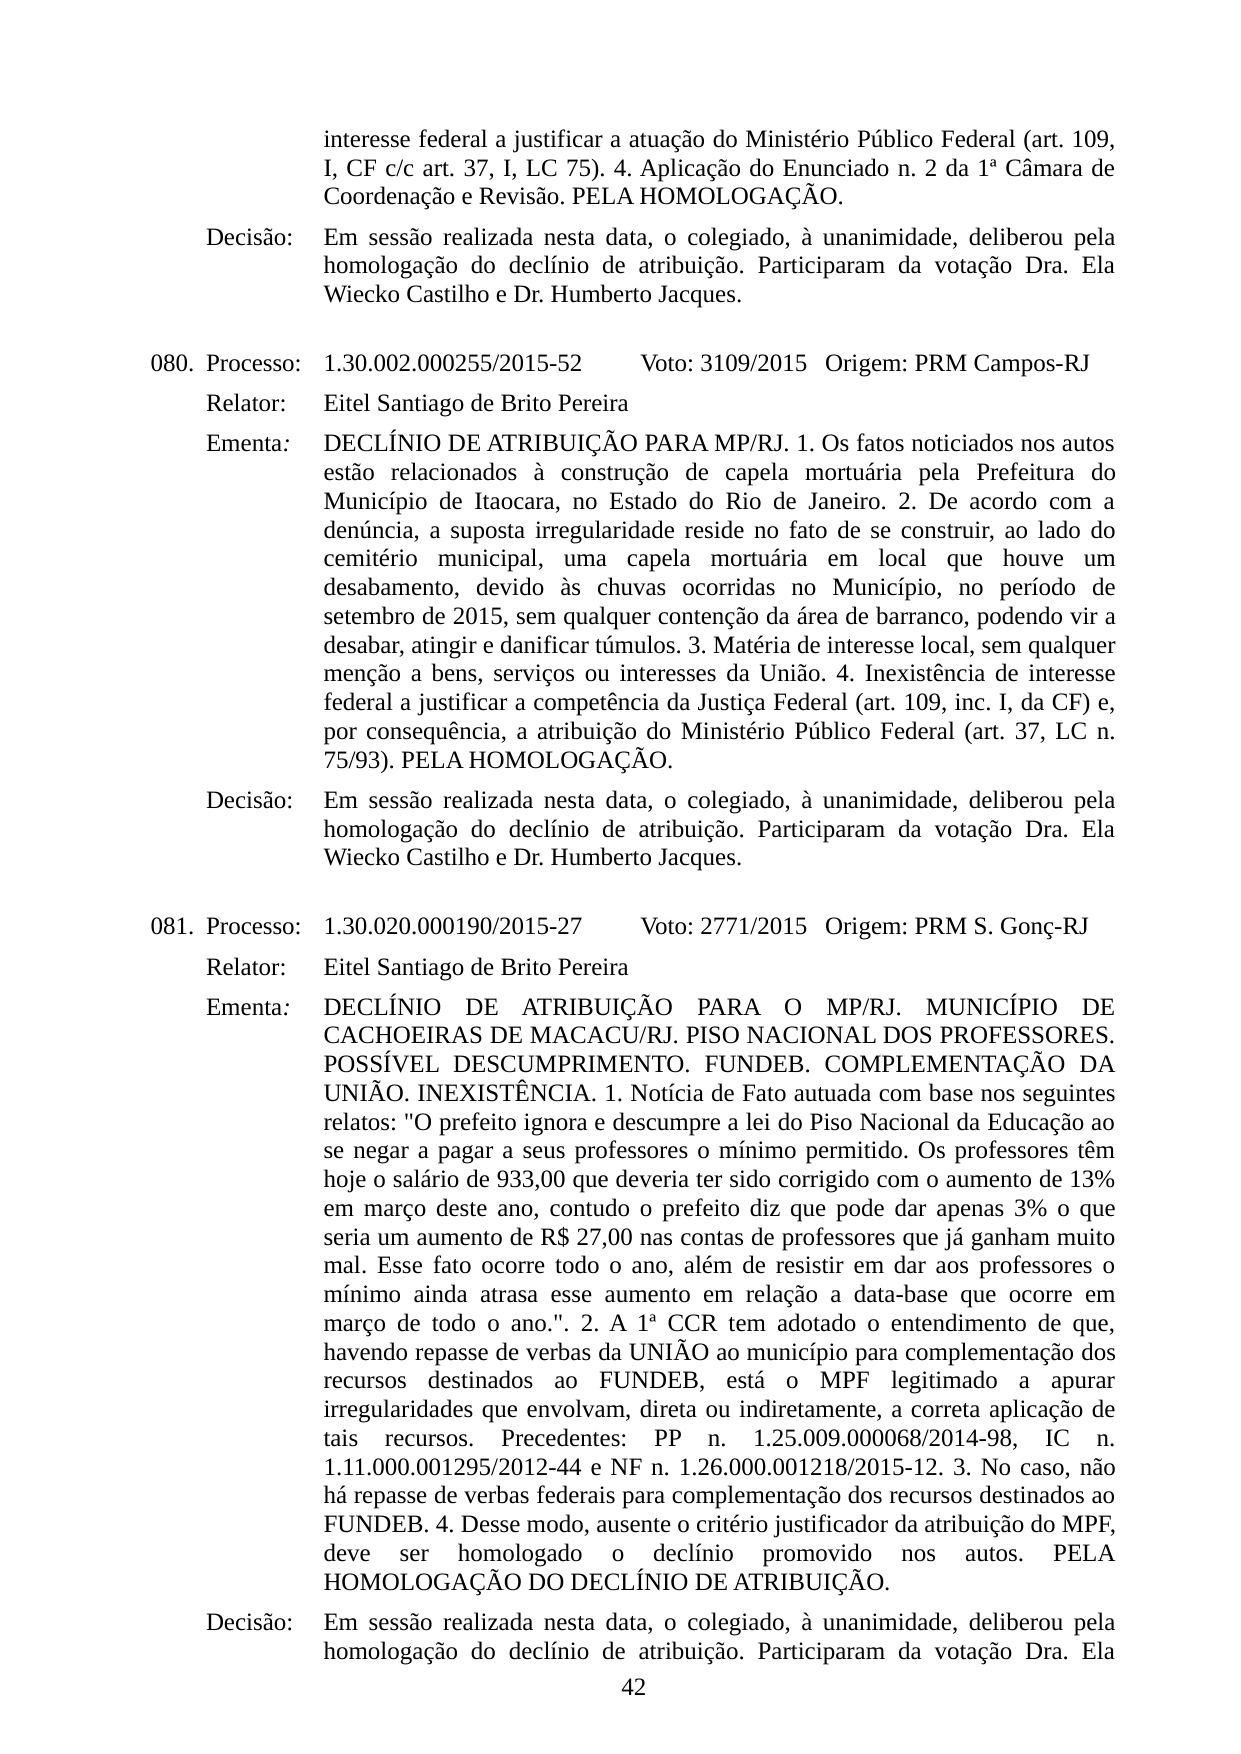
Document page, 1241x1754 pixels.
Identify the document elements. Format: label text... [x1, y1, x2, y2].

table_header Voto: 3109/2015 [635, 342, 819, 382]
table_cell [145, 383, 200, 423]
table_header 1.30.020.000190/2015-27 [318, 906, 634, 946]
table_cell Decisão: [200, 779, 318, 877]
table_cell Eitel Santiago de Brito Pereira [318, 946, 1122, 986]
table_cell [200, 118, 318, 216]
table_cell [145, 1601, 200, 1670]
table_header Voto: 2771/2015 [635, 906, 819, 946]
table_cell [145, 946, 200, 986]
table_cell [145, 423, 200, 779]
table_header Processo: [200, 906, 318, 946]
table_cell Em sessão realizada nesta data, o colegiado, à unanimidade, deliberou pela homologação do declínio de atribuição. Participaram da votação Dra. Ela Wiecko Castilho e Dr. Humberto Jacques. [318, 779, 1122, 877]
table_header 081. [145, 906, 200, 946]
table_cell Ementa: [200, 986, 318, 1601]
table_cell DECLÍNIO DE ATRIBUIÇÃO PARA MP/RJ. 1. Os fatos noticiados nos autos estão relacionados à construção de capela mortuária pela Prefeitura do Município de Itaocara, no Estado do Rio de Janeiro. 2. De acordo com a denúncia, a suposta irregularidade reside no fato de se construir, ao lado do cemitério municipal, uma capela mortuária em local que houve um desabamento, devido às chuvas ocorridas no Município, no período de setembro de 2015, sem qualquer contenção da área de barranco, podendo vir a desabar, atingir e danificar túmulos. 3. Matéria de interesse local, sem qualquer menção a bens, serviços ou interesses da União. 4. Inexistência de interesse federal a justificar a competência da Justiça Federal (art. 109, inc. I, da CF) e, por consequência, a atribuição do Ministério Público Federal (art. 37, LC n. 75/93). PELA HOMOLOGAÇÃO. [318, 423, 1122, 779]
table_cell [145, 986, 200, 1601]
table_header Processo: [200, 342, 318, 382]
table_cell Decisão: [200, 216, 318, 313]
table_cell Relator: [200, 383, 318, 423]
table_cell Em sessão realizada nesta data, o colegiado, à unanimidade, deliberou pela homologação do declínio de atribuição. Participaram da votação Dra. Ela [318, 1601, 1122, 1670]
table_cell [145, 779, 200, 877]
table_cell Decisão: [200, 1601, 318, 1670]
table_header 1.30.002.000255/2015-52 [318, 342, 634, 382]
table_cell Em sessão realizada nesta data, o colegiado, à unanimidade, deliberou pela homologação do declínio de atribuição. Participaram da votação Dra. Ela Wiecko Castilho e Dr. Humberto Jacques. [318, 216, 1122, 313]
table_cell Ementa: [200, 423, 318, 779]
table_header Origem: PRM Campos-RJ [819, 342, 1122, 382]
table_cell [145, 118, 200, 216]
table_header Origem: PRM S. Gonç-RJ [819, 906, 1122, 946]
table_header 080. [145, 342, 200, 382]
table_cell DECLÍNIO DE ATRIBUIÇÃO PARA O MP/RJ. MUNICÍPIO DE CACHOEIRAS DE MACACU/RJ. PISO NACIONAL DOS PROFESSORES. POSSÍVEL DESCUMPRIMENTO. FUNDEB. COMPLEMENTAÇÃO DA UNIÃO. INEXISTÊNCIA. 1. Notícia de Fato autuada com base nos seguintes relatos: "O prefeito ignora e descumpre a lei do Piso Nacional da Educação ao se negar a pagar a seus professores o mínimo permitido. Os professores têm hoje o salário de 933,00 que deveria ter sido corrigido com o aumento de 13% em março deste ano, contudo o prefeito diz que pode dar apenas 3% o que seria um aumento de R$ 27,00 nas contas de professores que já ganham muito mal. Esse fato ocorre todo o ano, além de resistir em dar aos professores o mínimo ainda atrasa esse aumento em relação a data-base que ocorre em março de todo o ano.". 2. A 1ª CCR tem adotado o entendimento de que, havendo repasse de verbas da UNIÃO ao município para complementação dos recursos destinados ao FUNDEB, está o MPF legitimado a apurar irregularidades que envolvam, direta ou indiretamente, a correta aplicação de tais recursos. Precedentes: PP n. 1.25.009.000068/2014-98, IC n. 1.11.000.001295/2012-44 e NF n. 1.26.000.001218/2015-12. 3. No caso, não há repasse de verbas federais para complementação dos recursos destinados ao FUNDEB. 4. Desse modo, ausente o critério justificador da atribuição do MPF, deve ser homologado o declínio promovido nos autos. PELA HOMOLOGAÇÃO DO DECLÍNIO DE ATRIBUIÇÃO. [318, 986, 1122, 1601]
table_cell interesse federal a justificar a atuação do Ministério Público Federal (art. 109, I, CF c/c art. 37, I, LC 75). 4. Aplicação do Enunciado n. 2 da 1ª Câmara de Coordenação e Revisão. PELA HOMOLOGAÇÃO. [318, 118, 1122, 216]
table_cell [145, 216, 200, 313]
table_cell Relator: [200, 946, 318, 986]
table_cell Eitel Santiago de Brito Pereira [318, 383, 1122, 423]
